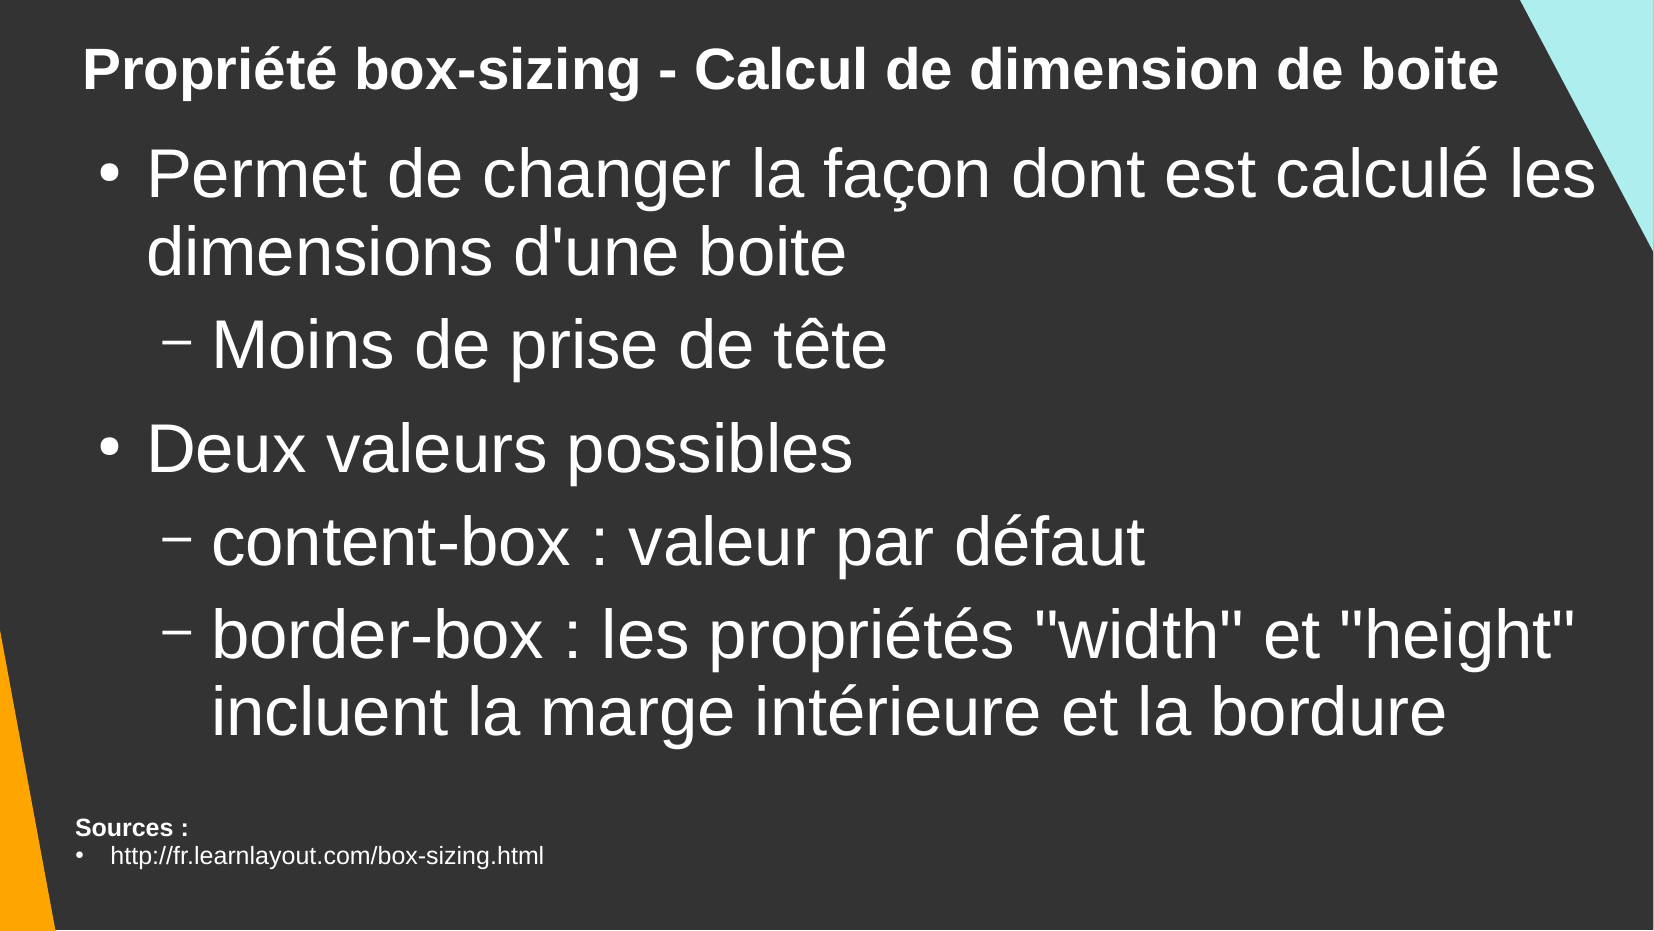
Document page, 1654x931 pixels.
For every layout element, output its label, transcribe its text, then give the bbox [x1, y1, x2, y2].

text_box [0, 630, 56, 931]
text_box Sources : http://fr.learnlayout.com/box-sizing.html [60, 806, 1546, 886]
title Propriété box-sizing - Calcul de dimension de boite [82, 37, 1571, 107]
text_box [1520, 0, 1654, 254]
list Permet de changer la façon dont est calculé les dimensions d'une boite Moins de prise de tête Deux valeurs possibles content-box : valeur par défaut border-box : les propriétés "width" et "height" incluent la marge intérieure et la bordure [80, 135, 1605, 762]
